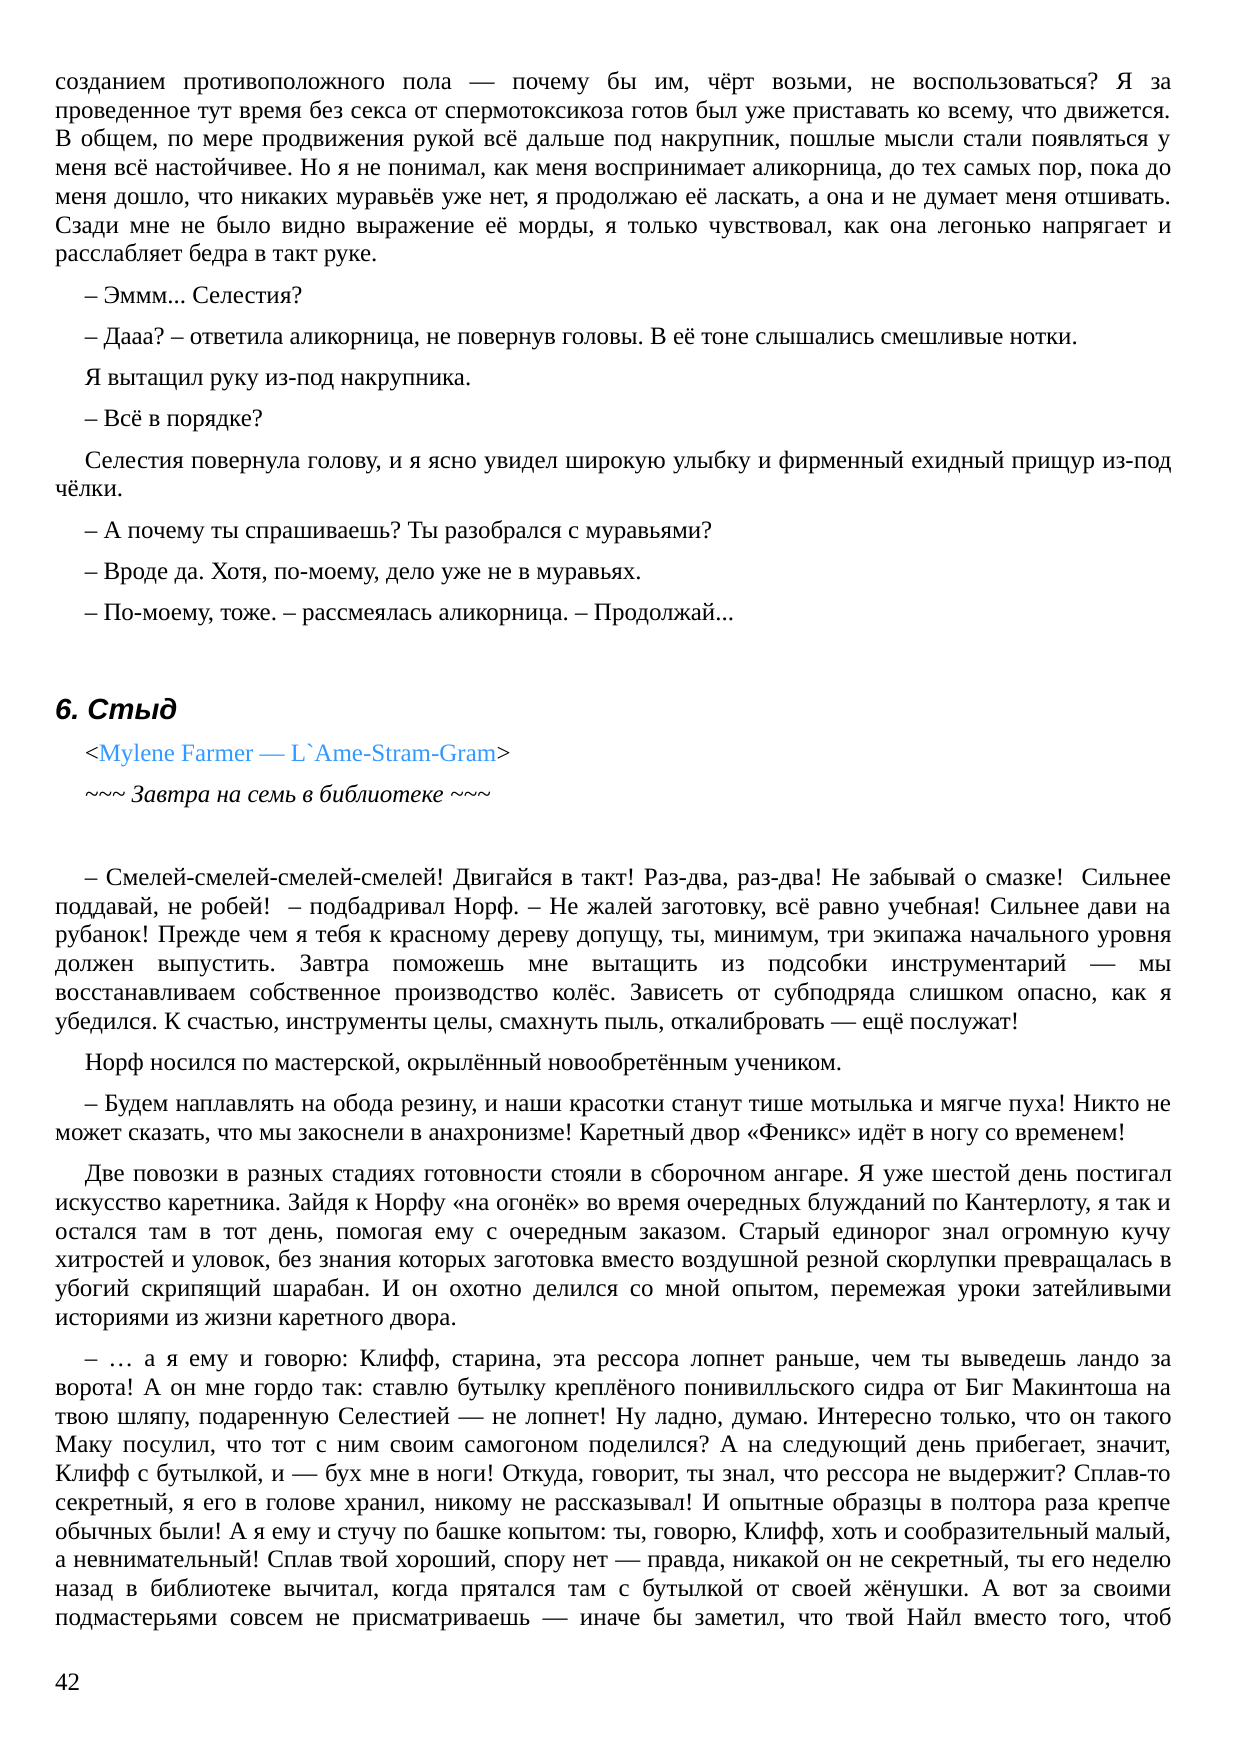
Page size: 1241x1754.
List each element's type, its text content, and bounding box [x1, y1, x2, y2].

subtitle 6. Стыд [55, 692, 1173, 726]
text <Mylene Farmer — L`Ame-Stram-Gram> [55, 738, 1173, 767]
text Две повозки в разных стадиях готовности стояли в сборочном ангаре. Я уже шестой день постигал искусство каретника. Зайдя к Норфу «на огонёк» во время очередных блужданий по Кантерлоту, я так и остался там в тот день, помогая ему с очередным заказом. Старый единорог знал огромную кучу хитростей и уловок, без знания которых заготовка вместо воздушной резной скорлупки превращалась в убогий скрипящий шарабан. И он охотно делился со мной опытом, перемежая уроки затейливыми историями из жизни каретного двора. [55, 1158, 1173, 1331]
text – По-моему, тоже. – рассмеялась аликорница. – Продолжай... [55, 597, 1173, 626]
text – Всё в порядке? [55, 403, 1173, 432]
text Я вытащил руку из-под накрупника. [55, 362, 1173, 391]
text – Вроде да. Хотя, по-моему, дело уже не в муравьях. [55, 556, 1173, 585]
text – … а я ему и говорю: Клифф, старина, эта рессора лопнет раньше, чем ты выведешь ландо за ворота! А он мне гордо так: ставлю бутылку креплёного понивилльского сидра от Биг Макинтоша на твою шляпу, подаренную Селестией — не лопнет! Ну ладно, думаю. Интересно только, что он такого Маку посулил, что тот с ним своим самогоном поделился? А на следующий день прибегает, значит, Клифф с бутылкой, и — бух мне в ноги! Откуда, говорит, ты знал, что рессора не выдержит? Сплав-то секретный, я его в голове хранил, никому не рассказывал! И опытные образцы в полтора раза крепче обычных были! А я ему и стучу по башке копытом: ты, говорю, Клифф, хоть и сообразительный малый, а невнимательный! Сплав твой хороший, спору нет — правда, никакой он не секретный, ты его неделю назад в библиотеке вычитал, когда прятался там с бутылкой от своей жёнушки. А вот за своими подмастерьями совсем не присматриваешь — иначе бы заметил, что твой Найл вместо того, чтоб [55, 1343, 1173, 1631]
text ~~~ Завтра на семь в библиотеке ~~~ [55, 779, 1173, 808]
text – Смелей-смелей-смелей-смелей! Двигайся в такт! Раз-два, раз-два! Не забывай о смазке! Сильнее поддавай, не робей! – подбадривал Норф. – Не жалей заготовку, всё равно учебная! Сильнее дави на рубанок! Прежде чем я тебя к красному дереву допущу, ты, минимум, три экипажа начального уровня должен выпустить. Завтра поможешь мне вытащить из подсобки инструментарий — мы восстанавливаем собственное производство колёс. Зависеть от субподряда слишком опасно, как я убедился. К счастью, инструменты целы, смахнуть пыль, откалибровать — ещё послужат! [55, 862, 1173, 1034]
text Норф носился по мастерской, окрылённый новообретённым учеником. [55, 1047, 1173, 1076]
text – А почему ты спрашиваешь? Ты разобрался с муравьями? [55, 515, 1173, 543]
text Селестия повернула голову, и я ясно увидел широкую улыбку и фирменный ехидный прищур из-под чёлки. [55, 445, 1173, 502]
text созданием противоположного пола — почему бы им, чёрт возьми, не воспользоваться? Я за проведенное тут время без секса от спермотоксикоза готов был уже приставать ко всему, что движется. В общем, по мере продвижения рукой всё дальше под накрупник, пошлые мысли стали появляться у меня всё настойчивее. Но я не понимал, как меня воспринимает аликорница, до тех самых пор, пока до меня дошло, что никаких муравьёв уже нет, я продолжаю её ласкать, а она и не думает меня отшивать. Сзади мне не было видно выражение её морды, я только чувствовал, как она легонько напрягает и расслабляет бедра в такт руке. [55, 66, 1173, 267]
text – Эммм... Селестия? [55, 280, 1173, 308]
text – Дааа? – ответила аликорница, не повернув головы. В её тоне слышались смешливые нотки. [55, 321, 1173, 350]
text – Будем наплавлять на обода резину, и наши красотки станут тише мотылька и мягче пуха! Никто не может сказать, что мы закоснели в анахронизме! Каретный двор «Феникс» идёт в ногу со временем! [55, 1088, 1173, 1146]
